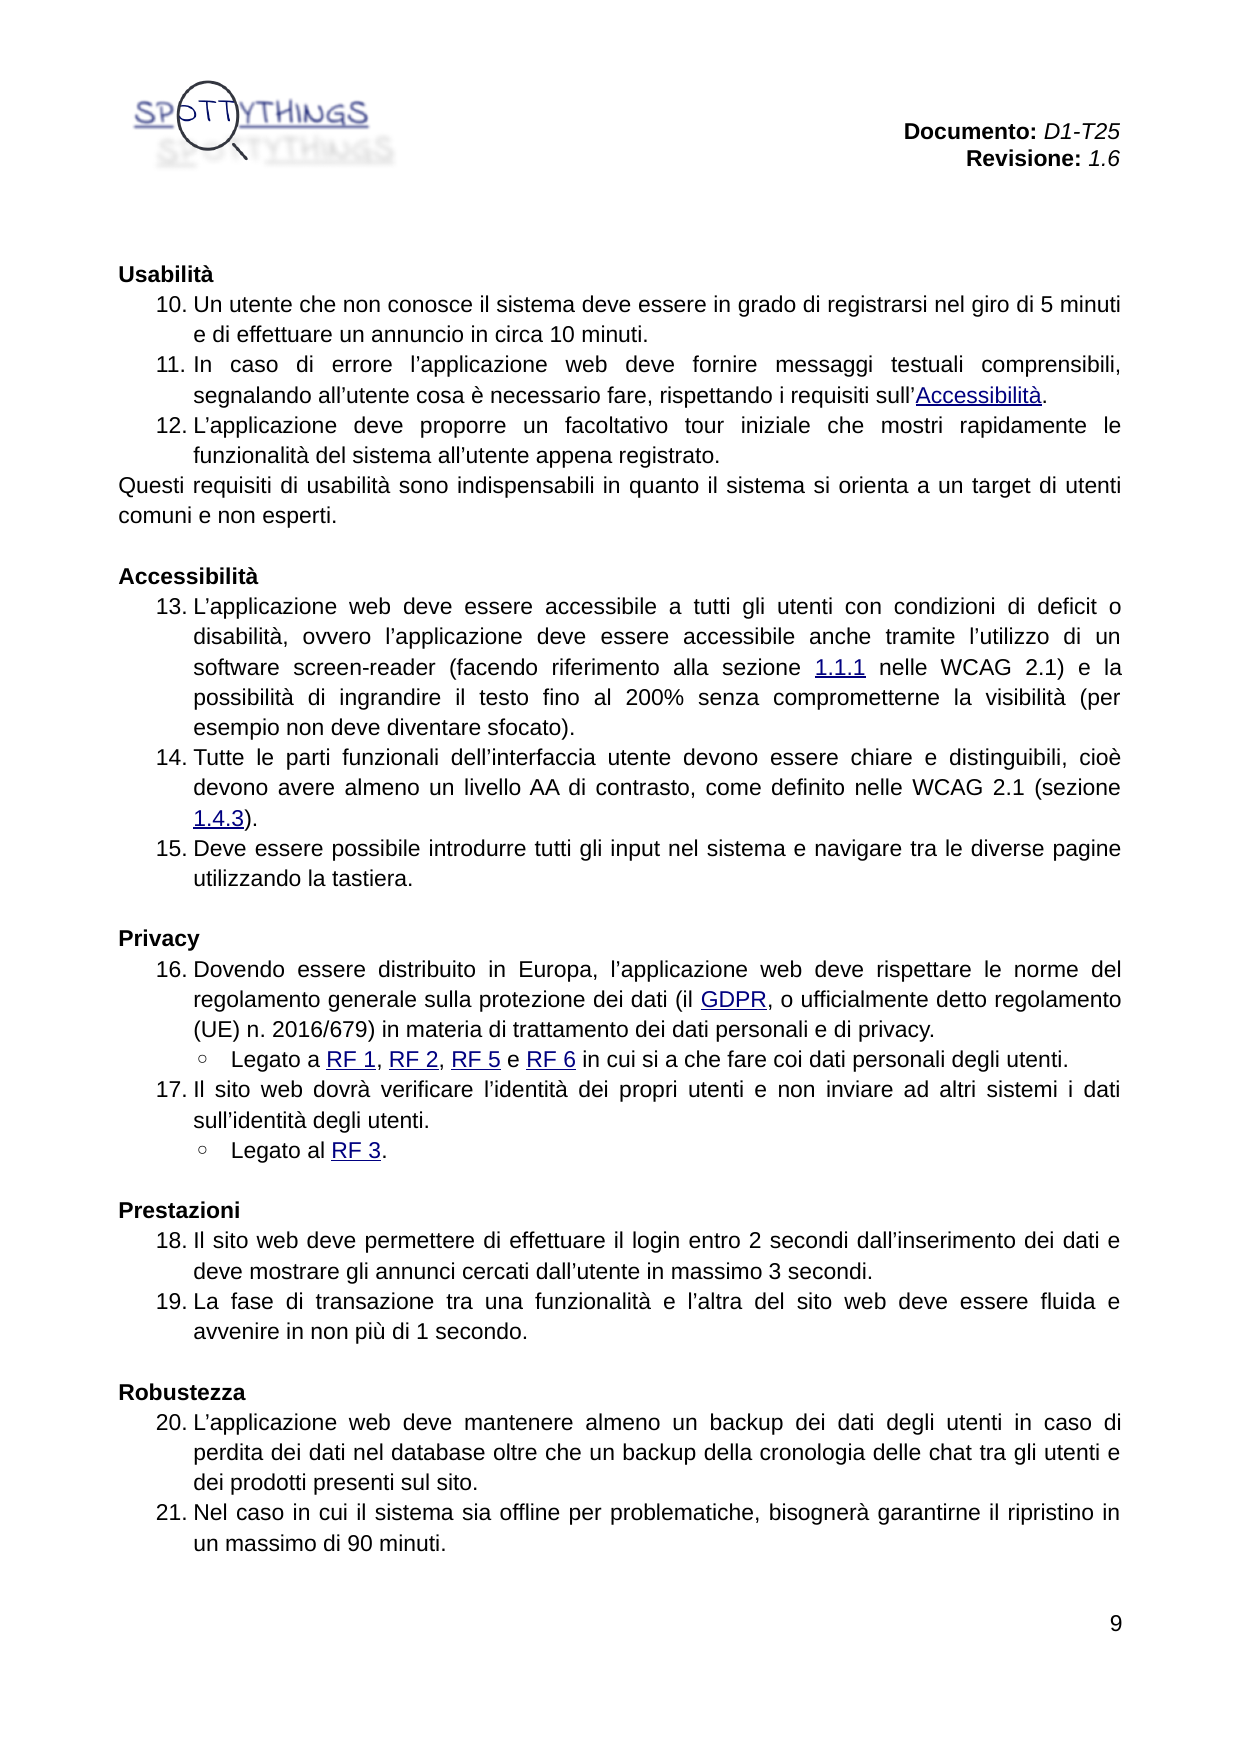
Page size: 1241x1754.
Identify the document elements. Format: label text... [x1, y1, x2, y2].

list Un utente che non conosce il sistema deve essere in grado di registrarsi nel giro di 5 minuti e di effettuare un annuncio in circa 10 minuti. [156, 291, 1122, 347]
list Tutte le parti funzionali dell’interfaccia utente devono essere chiare e distinguibili, cioè devono avere almeno un livello AA di contrasto, come definito nelle WCAG 2.1 (sezione 1.4.3). [156, 744, 1122, 831]
list Deve essere possibile introdurre tutti gli input nel sistema e navigare tra le diverse pagine utilizzando la tastiera. [156, 835, 1122, 891]
list L’applicazione web deve mantenere almeno un backup dei dati degli utenti in caso di perdita dei dati nel database oltre che un backup della cronologia delle chat tra gli utenti e dei prodotti presenti sul sito. [156, 1409, 1122, 1495]
list In caso di errore l’applicazione web deve fornire messaggi testuali comprensibili, segnalando all’utente cosa è necessario fare, rispettando i requisiti sull’Accessibilità. [156, 351, 1122, 408]
list L’applicazione web deve essere accessibile a tutti gli utenti con condizioni di deficit o disabilità, ovvero l’applicazione deve essere accessibile anche tramite l’utilizzo di un software screen-reader (facendo riferimento alla sezione 1.1.1 nelle WCAG 2.1) e la possibilità di ingrandire il testo fino al 200% senza comprometterne la visibilità (per esempio non deve diventare sfocato). [156, 593, 1122, 740]
text Prestazioni [118, 1197, 1122, 1223]
list Il sito web dovrà verificare l’identità dei propri utenti e non inviare ad altri sistemi i dati sull’identità degli utenti. [156, 1076, 1122, 1133]
list L’applicazione deve proporre un facoltativo tour iniziale che mostri rapidamente le funzionalità del sistema all’utente appena registrato. [156, 412, 1122, 468]
text Privacy [118, 925, 1122, 952]
list Legato a RF 1, RF 2, RF 5 e RF 6 in cui si a che fare coi dati personali degli utenti. [193, 1046, 1122, 1072]
text Robustezza [118, 1378, 1122, 1405]
text Usabilità [118, 261, 1122, 287]
picture [123, 73, 399, 187]
list Dovendo essere distribuito in Europa, l’applicazione web deve rispettare le norme del regolamento generale sulla protezione dei dati (il GDPR, o ufficialmente detto regolamento (UE) n. 2016/679) in materia di trattamento dei dati personali e di privacy. [156, 956, 1122, 1042]
text Questi requisiti di usabilità sono indispensabili in quanto il sistema si orienta a un target di utenti comuni e non esperti. [118, 472, 1122, 529]
list Legato al RF 3. [193, 1137, 1122, 1163]
list Nel caso in cui il sistema sia offline per problematiche, bisognerà garantirne il ripristino in un massimo di 90 minuti. [156, 1499, 1122, 1556]
list La fase di transazione tra una funzionalità e l’altra del sito web deve essere fluida e avvenire in non più di 1 secondo. [156, 1288, 1122, 1344]
text Accessibilità [118, 563, 1122, 589]
list Il sito web deve permettere di effettuare il login entro 2 secondi dall’inserimento dei dati e deve mostrare gli annunci cercati dall’utente in massimo 3 secondi. [156, 1227, 1122, 1284]
